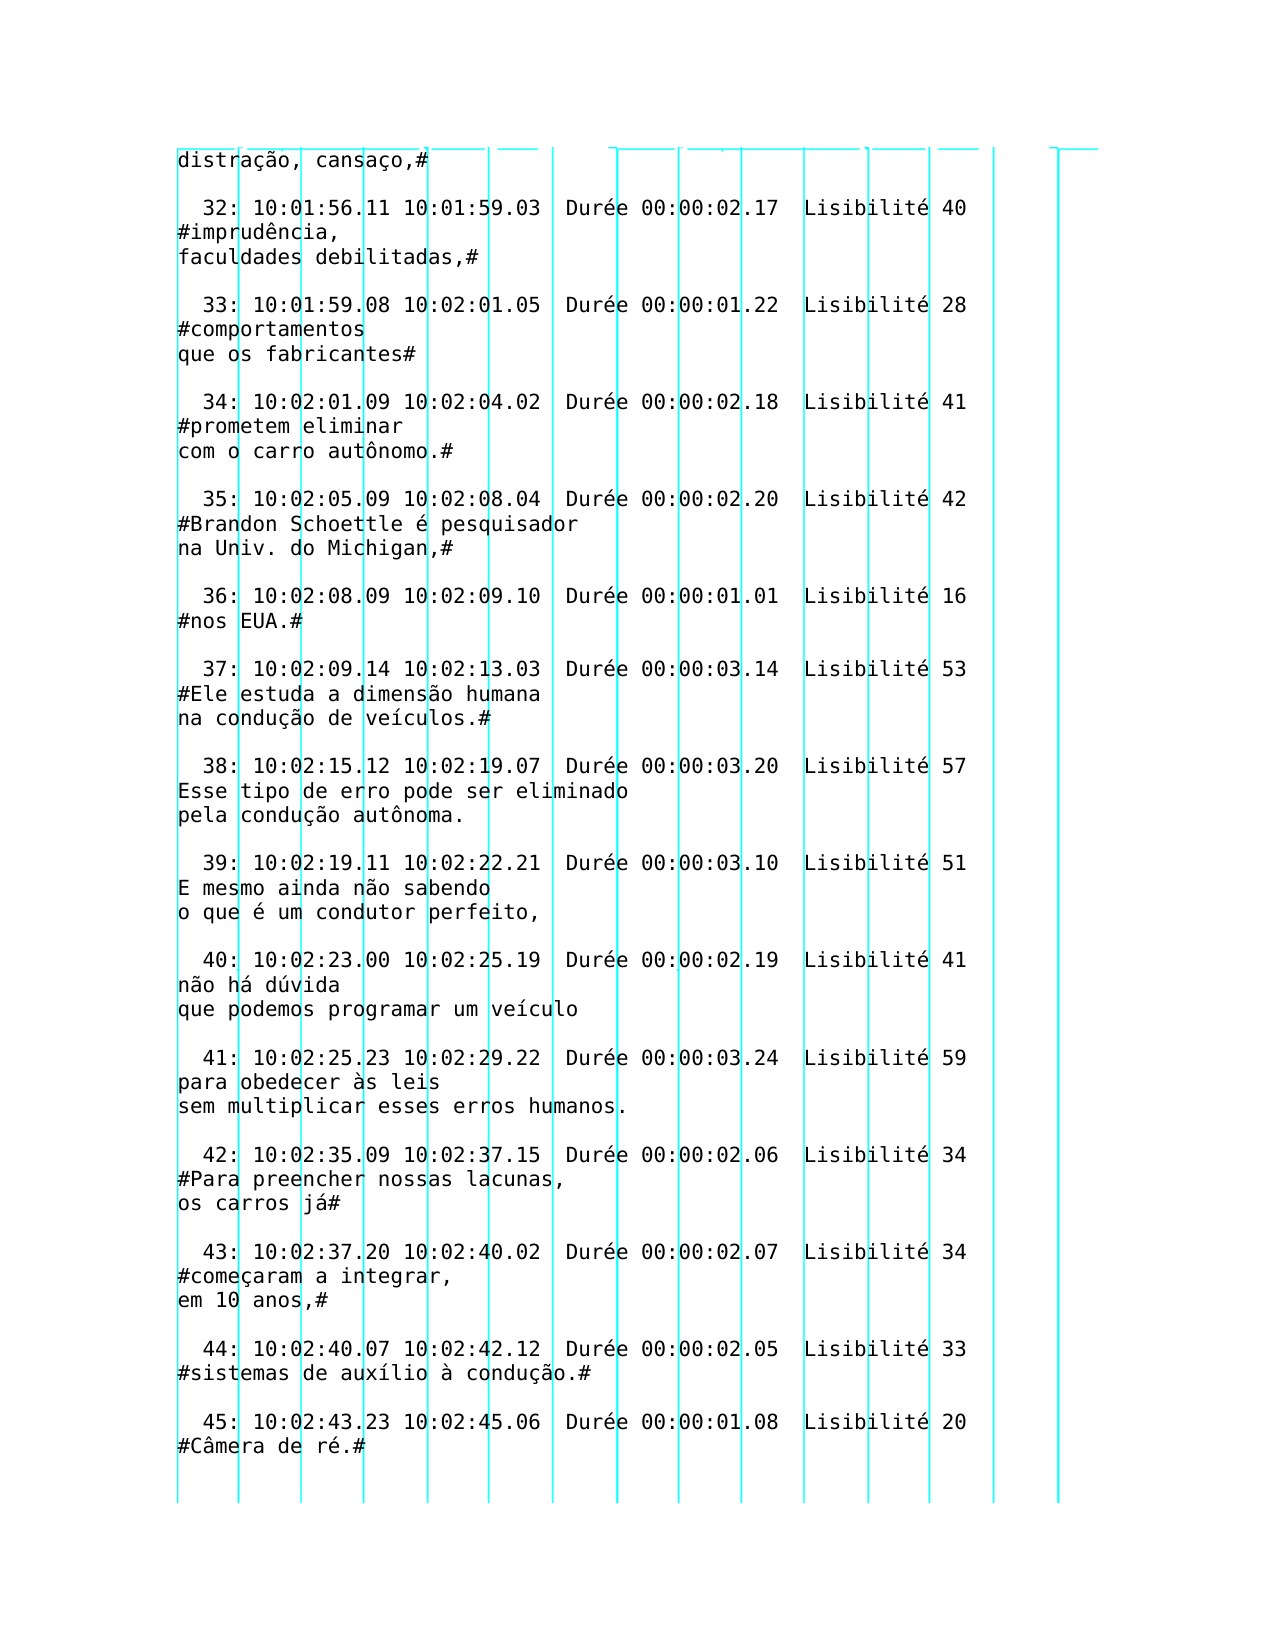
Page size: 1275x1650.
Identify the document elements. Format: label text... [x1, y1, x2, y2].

text #comportamentos [177, 317, 1098, 342]
text 33: 10:01:59.08 10:02:01.05 Durée 00:00:01.22 Lisibilité 28 [177, 293, 1098, 317]
picture [177, 560, 1098, 584]
picture [177, 1313, 1098, 1337]
picture [177, 730, 1098, 754]
text na condução de veículos.# [177, 706, 1098, 730]
picture [177, 172, 1098, 196]
text E mesmo ainda não sabendo [177, 876, 1098, 900]
text distração, cansaço,# [177, 148, 1098, 172]
picture [177, 1458, 1098, 1503]
text sem multiplicar esses erros humanos. [177, 1094, 1098, 1118]
text Esse tipo de erro pode ser eliminado [177, 779, 1098, 803]
text não há dúvida [177, 973, 1098, 997]
text 32: 10:01:56.11 10:01:59.03 Durée 00:00:02.17 Lisibilité 40 [177, 196, 1098, 220]
text 36: 10:02:08.09 10:02:09.10 Durée 00:00:01.01 Lisibilité 16 [177, 584, 1098, 609]
picture [177, 463, 1098, 487]
picture [177, 1021, 1098, 1046]
text os carros já# [177, 1191, 1098, 1216]
text faculdades debilitadas,# [177, 245, 1098, 269]
text 42: 10:02:35.09 10:02:37.15 Durée 00:00:02.06 Lisibilité 34 [177, 1143, 1098, 1167]
text na Univ. do Michigan,# [177, 536, 1098, 560]
text que os fabricantes# [177, 342, 1098, 366]
text pela condução autônoma. [177, 803, 1098, 827]
picture [177, 269, 1098, 293]
text [554, 414, 1098, 439]
picture [177, 924, 1098, 948]
text #Para preencher nossas lacunas, [177, 1167, 1098, 1191]
text #Brandon Schoettle é pesquisador [177, 512, 1098, 536]
text #nos EUA.# [177, 609, 1098, 633]
picture [177, 1118, 1098, 1143]
text para obedecer às leis [177, 1070, 1098, 1094]
text 44: 10:02:40.07 10:02:42.12 Durée 00:00:02.05 Lisibilité 33 [177, 1337, 1098, 1361]
text #Ele estuda a dimensão humana [177, 682, 1098, 706]
text #prometem eliminar [177, 414, 551, 439]
text 45: 10:02:43.23 10:02:45.06 Durée 00:00:01.08 Lisibilité 20 [177, 1410, 1098, 1434]
text com o carro autônomo.# [177, 439, 1098, 463]
text em 10 anos,# [177, 1288, 1098, 1313]
text 40: 10:02:23.00 10:02:25.19 Durée 00:00:02.19 Lisibilité 41 [177, 948, 1098, 973]
text 37: 10:02:09.14 10:02:13.03 Durée 00:00:03.14 Lisibilité 53 [177, 657, 1098, 682]
text 41: 10:02:25.23 10:02:29.22 Durée 00:00:03.24 Lisibilité 59 [177, 1046, 1098, 1070]
text que podemos programar um veículo [177, 997, 1098, 1021]
text #começaram a integrar, [177, 1264, 1098, 1288]
text 34: 10:02:01.09 10:02:04.02 Durée 00:00:02.18 Lisibilité 41 [177, 390, 1098, 414]
picture [177, 1216, 1098, 1240]
text #sistemas de auxílio à condução.# [177, 1361, 1098, 1385]
text #Câmera de ré.# [177, 1434, 1098, 1458]
text 39: 10:02:19.11 10:02:22.21 Durée 00:00:03.10 Lisibilité 51 [177, 851, 1098, 876]
picture [177, 366, 1098, 390]
text 35: 10:02:05.09 10:02:08.04 Durée 00:00:02.20 Lisibilité 42 [177, 487, 1098, 512]
text 43: 10:02:37.20 10:02:40.02 Durée 00:00:02.07 Lisibilité 34 [177, 1240, 1098, 1264]
text #imprudência, [177, 220, 1098, 245]
text o que é um condutor perfeito, [177, 900, 1098, 924]
picture [177, 633, 1098, 657]
picture [177, 1385, 1098, 1410]
text 38: 10:02:15.12 10:02:19.07 Durée 00:00:03.20 Lisibilité 57 [177, 754, 1098, 779]
picture [177, 827, 1098, 851]
